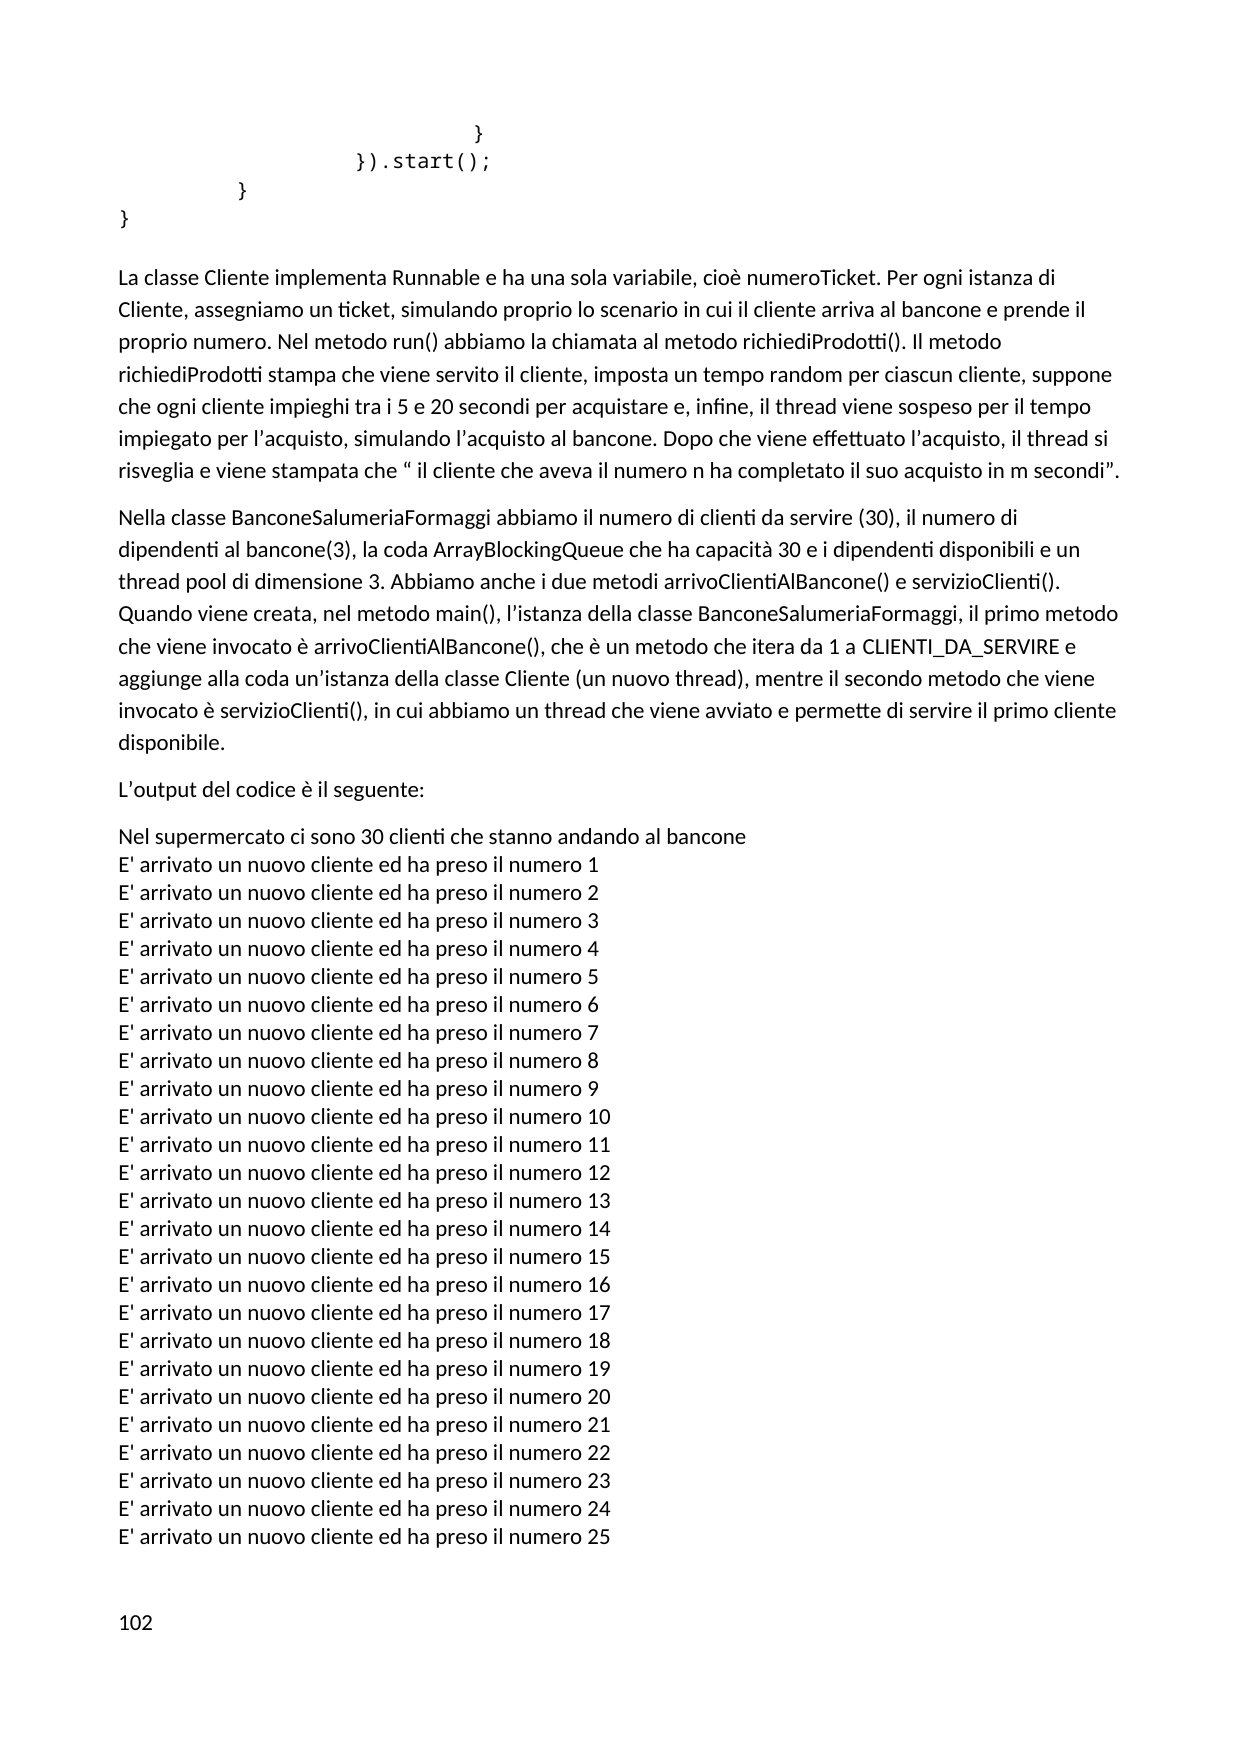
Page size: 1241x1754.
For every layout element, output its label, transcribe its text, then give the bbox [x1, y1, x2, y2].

text La classe Cliente implementa Runnable e ha una sola variabile, cioè numeroTicket. Per ogni istanza di Cliente, assegniamo un ticket, simulando proprio lo scenario in cui il cliente arriva al bancone e prende il proprio numero. Nel metodo run() abbiamo la chiamata al metodo richiediProdotti(). Il metodo richiediProdotti stampa che viene servito il cliente, imposta un tempo random per ciascun cliente, suppone che ogni cliente impieghi tra i 5 e 20 secondi per acquistare e, infine, il thread viene sospeso per il tempo impiegato per l’acquisto, simulando l’acquisto al bancone. Dopo che viene effettuato l’acquisto, il thread si risveglia e viene stampata che “ il cliente che aveva il numero n ha completato il suo acquisto in m secondi”. [118, 263, 1122, 484]
text E' arrivato un nuovo cliente ed ha preso il numero 1 [118, 850, 1122, 878]
text E' arrivato un nuovo cliente ed ha preso il numero 23 [118, 1466, 1122, 1494]
text E' arrivato un nuovo cliente ed ha preso il numero 12 [118, 1158, 1122, 1186]
text E' arrivato un nuovo cliente ed ha preso il numero 17 [118, 1298, 1122, 1326]
text E' arrivato un nuovo cliente ed ha preso il numero 11 [118, 1130, 1122, 1158]
text } }).start(); } } [118, 118, 1122, 232]
text E' arrivato un nuovo cliente ed ha preso il numero 4 [118, 934, 1122, 962]
text E' arrivato un nuovo cliente ed ha preso il numero 18 [118, 1326, 1122, 1354]
text E' arrivato un nuovo cliente ed ha preso il numero 2 [118, 878, 1122, 906]
text E' arrivato un nuovo cliente ed ha preso il numero 6 [118, 990, 1122, 1018]
text E' arrivato un nuovo cliente ed ha preso il numero 19 [118, 1354, 1122, 1382]
text E' arrivato un nuovo cliente ed ha preso il numero 9 [118, 1074, 1122, 1102]
text E' arrivato un nuovo cliente ed ha preso il numero 15 [118, 1242, 1122, 1270]
text E' arrivato un nuovo cliente ed ha preso il numero 8 [118, 1046, 1122, 1074]
text E' arrivato un nuovo cliente ed ha preso il numero 25 [118, 1522, 1122, 1550]
text Nella classe BanconeSalumeriaFormaggi abbiamo il numero di clienti da servire (30), il numero di dipendenti al bancone(3), la coda ArrayBlockingQueue che ha capacità 30 e i dipendenti disponibili e un thread pool di dimensione 3. Abbiamo anche i due metodi arrivoClientiAlBancone() e servizioClienti(). Quando viene creata, nel metodo main(), l’istanza della classe BanconeSalumeriaFormaggi, il primo metodo che viene invocato è arrivoClientiAlBancone(), che è un metodo che itera da 1 a CLIENTI_DA_SERVIRE e aggiunge alla coda un’istanza della classe Cliente (un nuovo thread), mentre il secondo metodo che viene invocato è servizioClienti(), in cui abbiamo un thread che viene avviato e permette di servire il primo cliente disponibile. [118, 503, 1122, 756]
text E' arrivato un nuovo cliente ed ha preso il numero 3 [118, 906, 1122, 934]
text E' arrivato un nuovo cliente ed ha preso il numero 22 [118, 1438, 1122, 1466]
text E' arrivato un nuovo cliente ed ha preso il numero 13 [118, 1186, 1122, 1214]
text E' arrivato un nuovo cliente ed ha preso il numero 10 [118, 1102, 1122, 1130]
text E' arrivato un nuovo cliente ed ha preso il numero 20 [118, 1382, 1122, 1410]
text E' arrivato un nuovo cliente ed ha preso il numero 24 [118, 1494, 1122, 1522]
text Nel supermercato ci sono 30 clienti che stanno andando al bancone [118, 822, 1122, 850]
text E' arrivato un nuovo cliente ed ha preso il numero 7 [118, 1018, 1122, 1046]
text E' arrivato un nuovo cliente ed ha preso il numero 21 [118, 1410, 1122, 1438]
text L’output del codice è il seguente: [118, 775, 1122, 803]
text E' arrivato un nuovo cliente ed ha preso il numero 16 [118, 1270, 1122, 1298]
text E' arrivato un nuovo cliente ed ha preso il numero 5 [118, 962, 1122, 990]
text E' arrivato un nuovo cliente ed ha preso il numero 14 [118, 1214, 1122, 1242]
